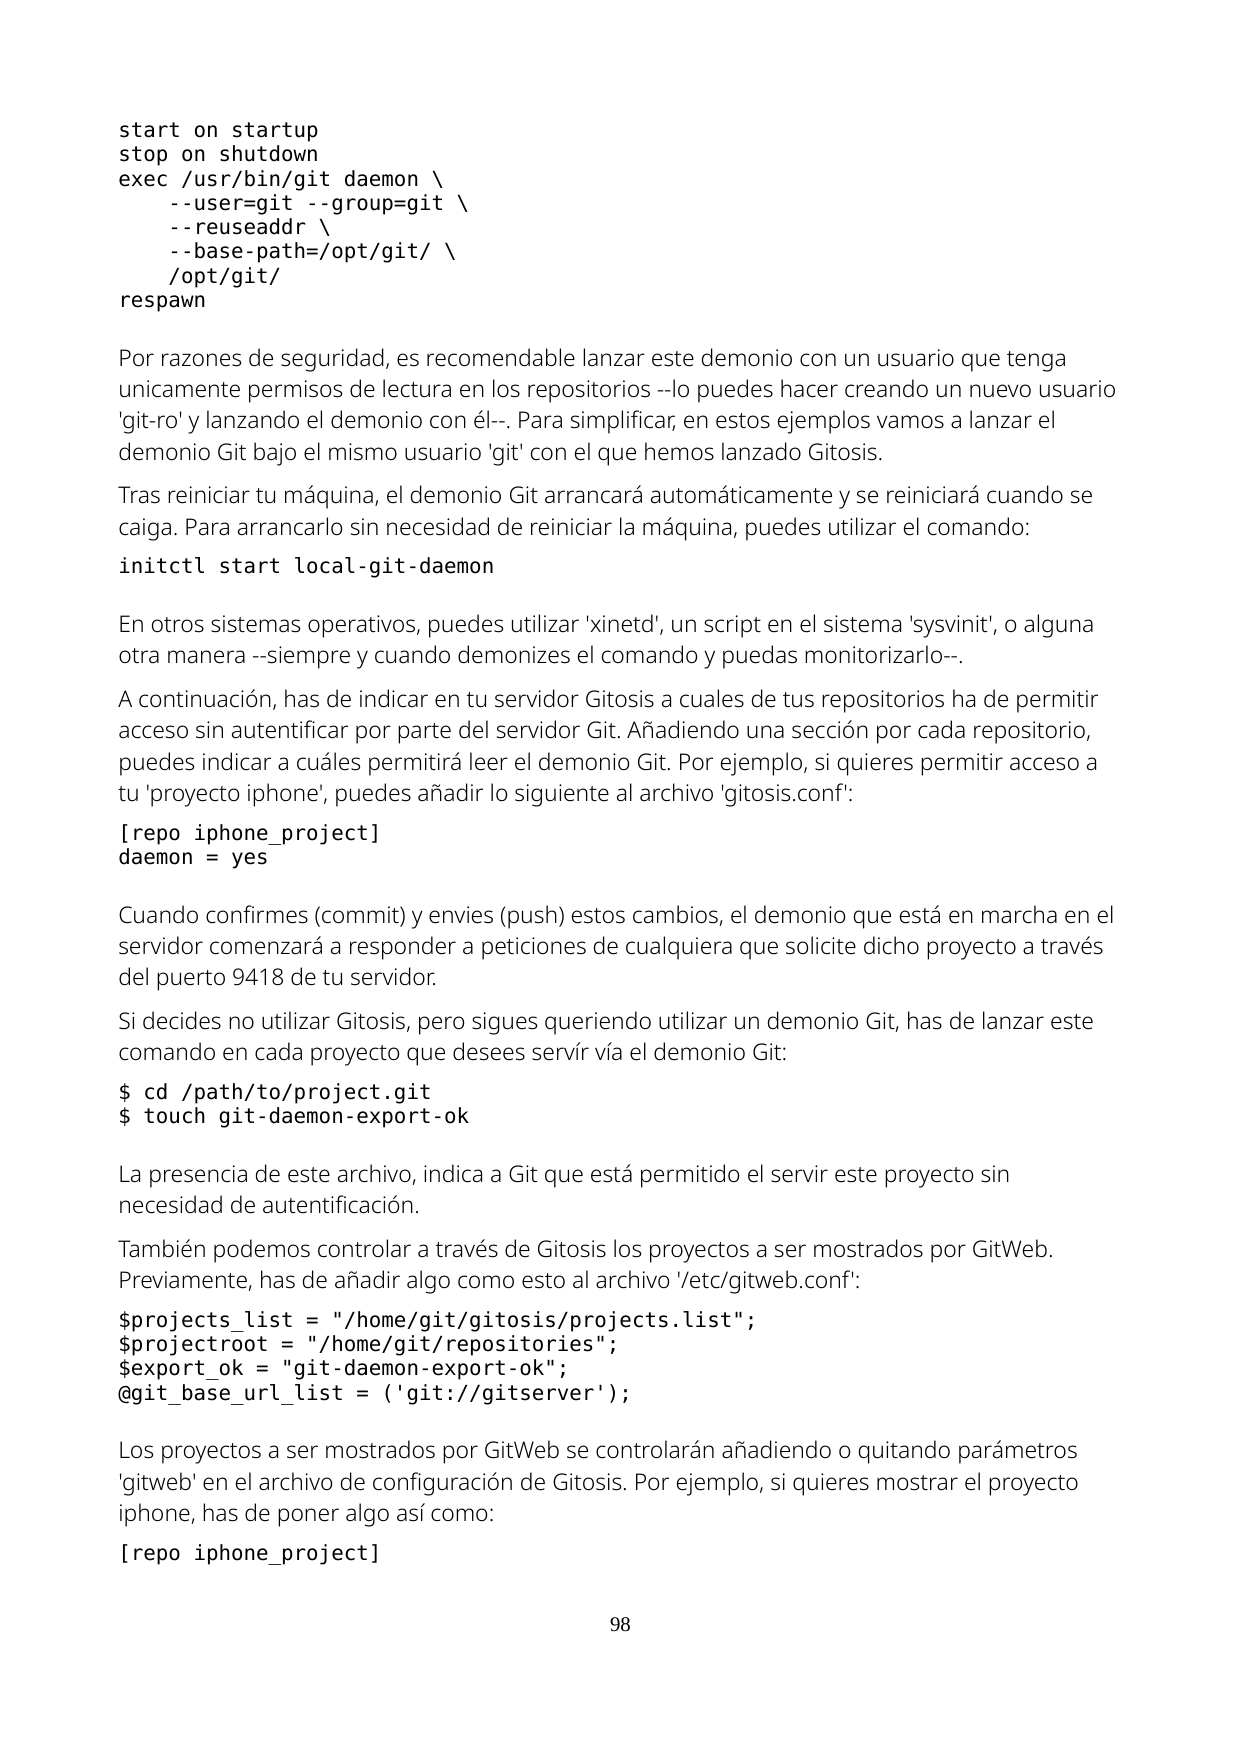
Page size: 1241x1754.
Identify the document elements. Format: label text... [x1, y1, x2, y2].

text También podemos controlar a través de Gitosis los proyectos a ser mostrados por GitWeb. Previamente, has de añadir algo como esto al archivo '/etc/gitweb.conf': [118, 1233, 1122, 1295]
text A continuación, has de indicar en tu servidor Gitosis a cuales de tus repositorios ha de permitir acceso sin autentificar por parte del servidor Git. Añadiendo una sección por cada repositorio, puedes indicar a cuáles permitirá leer el demonio Git. Por ejemplo, si quieres permitir acceso a tu 'proyecto iphone', puedes añadir lo siguiente al archivo 'gitosis.conf': [118, 683, 1122, 808]
text daemon = yes [118, 845, 1122, 869]
text $ cd /path/to/project.git [118, 1080, 1122, 1104]
text La presencia de este archivo, indica a Git que está permitido el servir este proyecto sin necesidad de autentificación. [118, 1158, 1122, 1220]
text En otros sistemas operativos, puedes utilizar 'xinetd', un script en el sistema 'sysvinit', o alguna otra manera --siempre y cuando demonizes el comando y puedas monitorizarlo--. [118, 608, 1122, 671]
text $ touch git-daemon-export-ok [118, 1104, 1122, 1128]
text $export_ok = "git-daemon-export-ok"; [118, 1356, 1122, 1381]
text @git_base_url_list = ('git://gitserver'); [118, 1381, 1122, 1405]
text [repo iphone_project] [118, 821, 1122, 845]
text respawn [118, 288, 1122, 312]
text [repo iphone_project] [118, 1541, 1122, 1565]
text Cuando confirmes (commit) y envies (push) estos cambios, el demonio que está en marcha en el servidor comenzará a responder a peticiones de cualquiera que solicite dicho proyecto a través del puerto 9418 de tu servidor. [118, 898, 1122, 992]
text start on startup [118, 118, 1122, 142]
text Si decides no utilizar Gitosis, pero sigues queriendo utilizar un demonio Git, has de lanzar este comando en cada proyecto que desees servír vía el demonio Git: [118, 1005, 1122, 1067]
text --base-path=/opt/git/ \ [118, 239, 1122, 264]
text initctl start local-git-daemon [118, 554, 1122, 578]
text /opt/git/ [118, 264, 1122, 288]
text Los proyectos a ser mostrados por GitWeb se controlarán añadiendo o quitando parámetros 'gitweb' en el archivo de configuración de Gitosis. Por ejemplo, si quieres mostrar el proyecto iphone, has de poner algo así como: [118, 1434, 1122, 1528]
text Tras reiniciar tu máquina, el demonio Git arrancará automáticamente y se reiniciará cuando se caiga. Para arrancarlo sin necesidad de reiniciar la máquina, puedes utilizar el comando: [118, 479, 1122, 542]
text --reuseaddr \ [118, 215, 1122, 239]
text Por razones de seguridad, es recomendable lanzar este demonio con un usuario que tenga unicamente permisos de lectura en los repositorios --lo puedes hacer creando un nuevo usuario 'git-ro' y lanzando el demonio con él--. Para simplificar, en estos ejemplos vamos a lanzar el demonio Git bajo el mismo usuario 'git' con el que hemos lanzado Gitosis. [118, 342, 1122, 467]
text stop on shutdown [118, 142, 1122, 167]
text --user=git --group=git \ [118, 191, 1122, 215]
text $projectroot = "/home/git/repositories"; [118, 1332, 1122, 1356]
text $projects_list = "/home/git/gitosis/projects.list"; [118, 1308, 1122, 1332]
text exec /usr/bin/git daemon \ [118, 167, 1122, 191]
